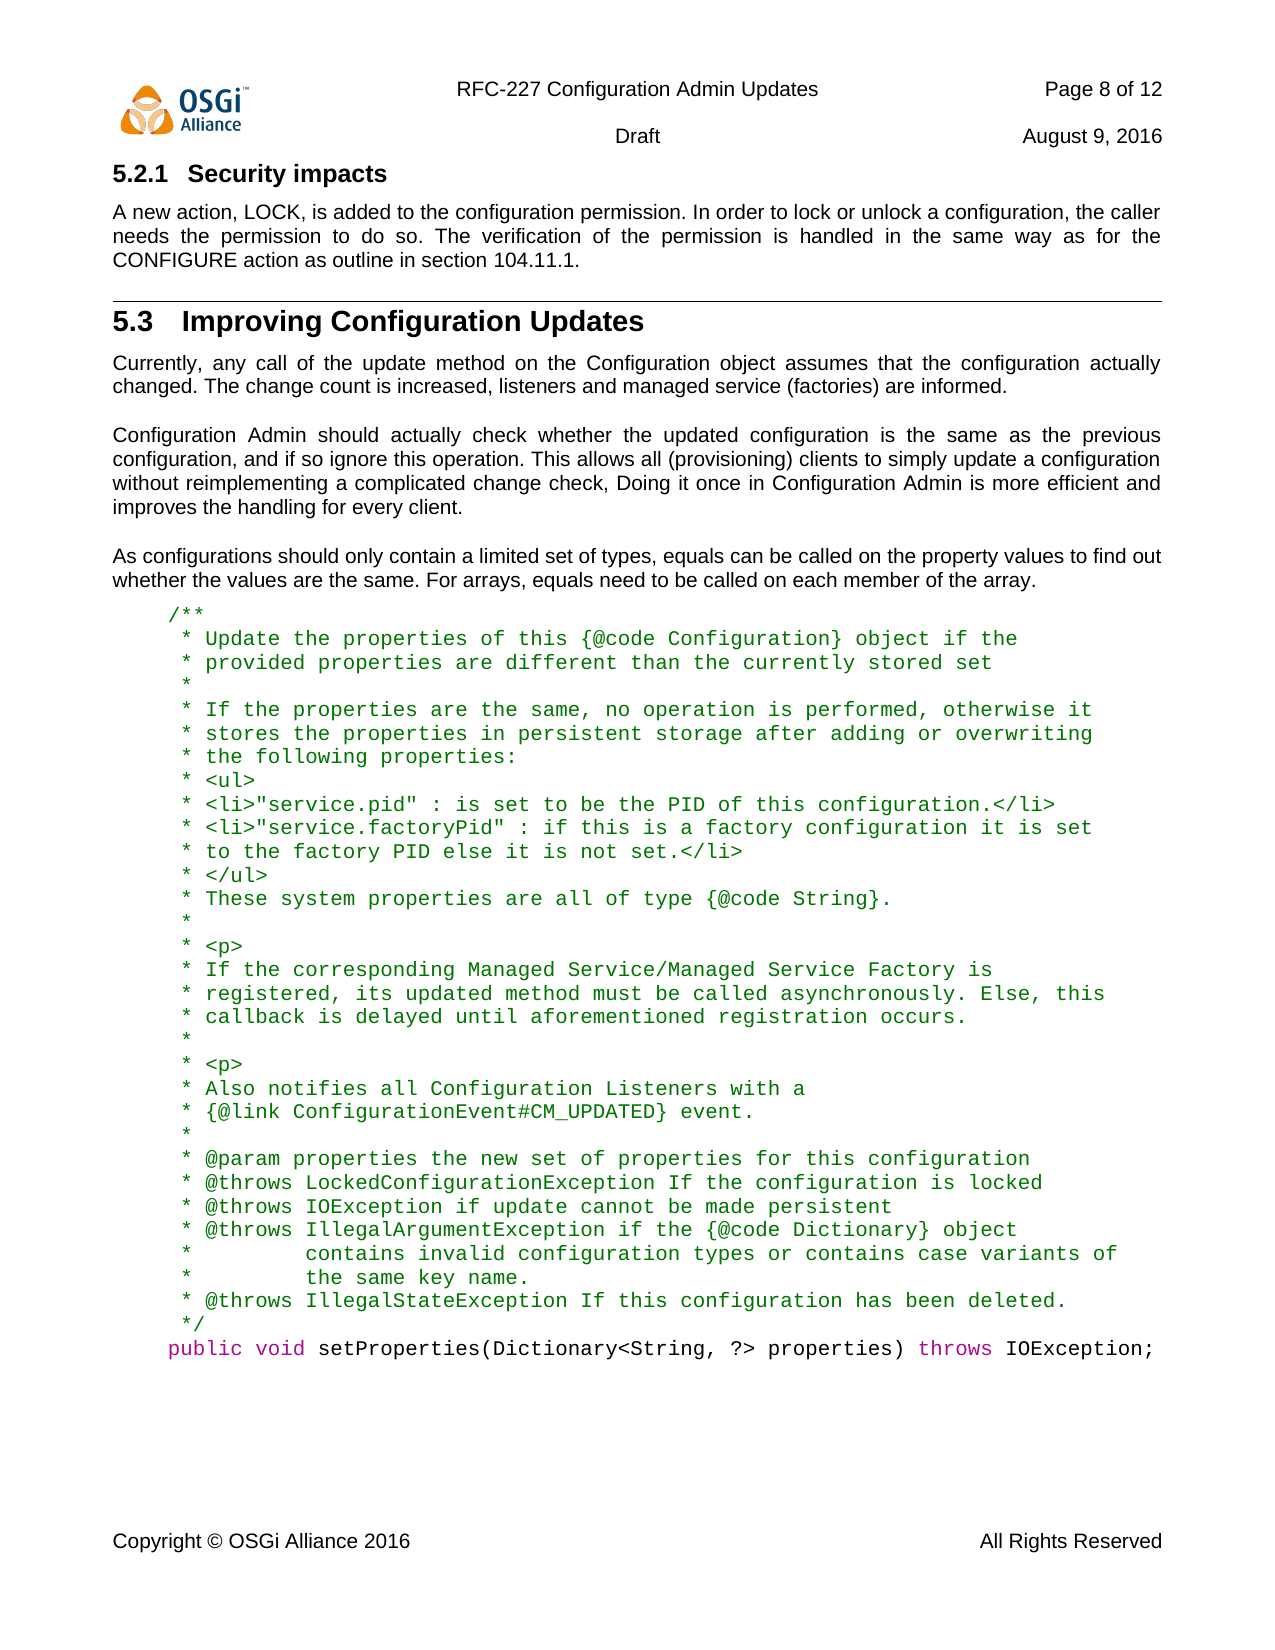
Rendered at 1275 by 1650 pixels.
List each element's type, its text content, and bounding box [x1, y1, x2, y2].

text * <li>"service.factoryPid" : if this is a factory configuration it is set [112, 817, 1162, 841]
text */ [112, 1314, 1162, 1338]
text * <li>"service.pid" : is set to be the PID of this configuration.</li> [112, 794, 1162, 817]
text A new action, LOCK, is added to the configuration permission. In order to lock or unlock a configuration, the caller needs the permission to do so. The verification of the permission is handled in the same way as for the CONFIGURE action as outline in section 104.11.1. [112, 200, 1162, 272]
text * [112, 1125, 1162, 1148]
text * [112, 912, 1162, 936]
text * <p> [112, 936, 1162, 959]
text * registered, its updated method must be called asynchronously. Else, this [112, 983, 1162, 1007]
text * callback is delayed until aforementioned registration occurs. [112, 1007, 1162, 1030]
text * </ul> [112, 865, 1162, 888]
text * [112, 1030, 1162, 1054]
text * Also notifies all Configuration Listeners with a [112, 1077, 1162, 1101]
text * {@link ConfigurationEvent#CM_UPDATED} event. [112, 1101, 1162, 1125]
text * <p> [112, 1054, 1162, 1077]
text * the following properties: [112, 746, 1162, 770]
subtitle Improving Configuration Updates [112, 302, 1162, 338]
text * If the corresponding Managed Service/Managed Service Factory is [112, 959, 1162, 983]
text * <ul> [112, 770, 1162, 794]
text /** [112, 604, 1162, 628]
text * to the factory PID else it is not set.</li> [112, 841, 1162, 865]
text * Update the properties of this {@code Configuration} object if the * provided properties are different than the currently stored set * * If the properties are the same, no operation is performed, otherwise it * stores the properties in persistent storage after adding or overwriting [112, 628, 1162, 746]
text * @throws IllegalArgumentException if the {@code Dictionary} object [112, 1219, 1162, 1243]
text As configurations should only contain a limited set of types, equals can be called on the property values to find out whether the values are the same. For arrays, equals need to be called on each member of the array. [112, 544, 1162, 592]
text * @throws IOException if update cannot be made persistent [112, 1196, 1162, 1219]
text Currently, any call of the update method on the Configuration object assumes that the configuration actually changed. The change count is increased, listeners and managed service (factories) are informed. [112, 350, 1162, 398]
text * the same key name. [112, 1267, 1162, 1290]
text Configuration Admin should actually check whether the updated configuration is the same as the previous configuration, and if so ignore this operation. This allows all (provisioning) clients to simply update a configuration without reimplementing a complicated change check, Doing it once in Configuration Admin is more efficient and improves the handling for every client. [112, 423, 1162, 519]
subtitle Security impacts [112, 159, 1162, 188]
text * contains invalid configuration types or contains case variants of [112, 1243, 1162, 1267]
picture [113, 78, 257, 142]
text * @throws IllegalStateException If this configuration has been deleted. [112, 1290, 1162, 1314]
text * @param properties the new set of properties for this configuration * @throws LockedConfigurationException If the configuration is locked [112, 1148, 1162, 1196]
text * These system properties are all of type {@code String}. [112, 888, 1162, 912]
text public void setProperties(Dictionary<String, ?> properties) throws IOException; [112, 1338, 1162, 1361]
